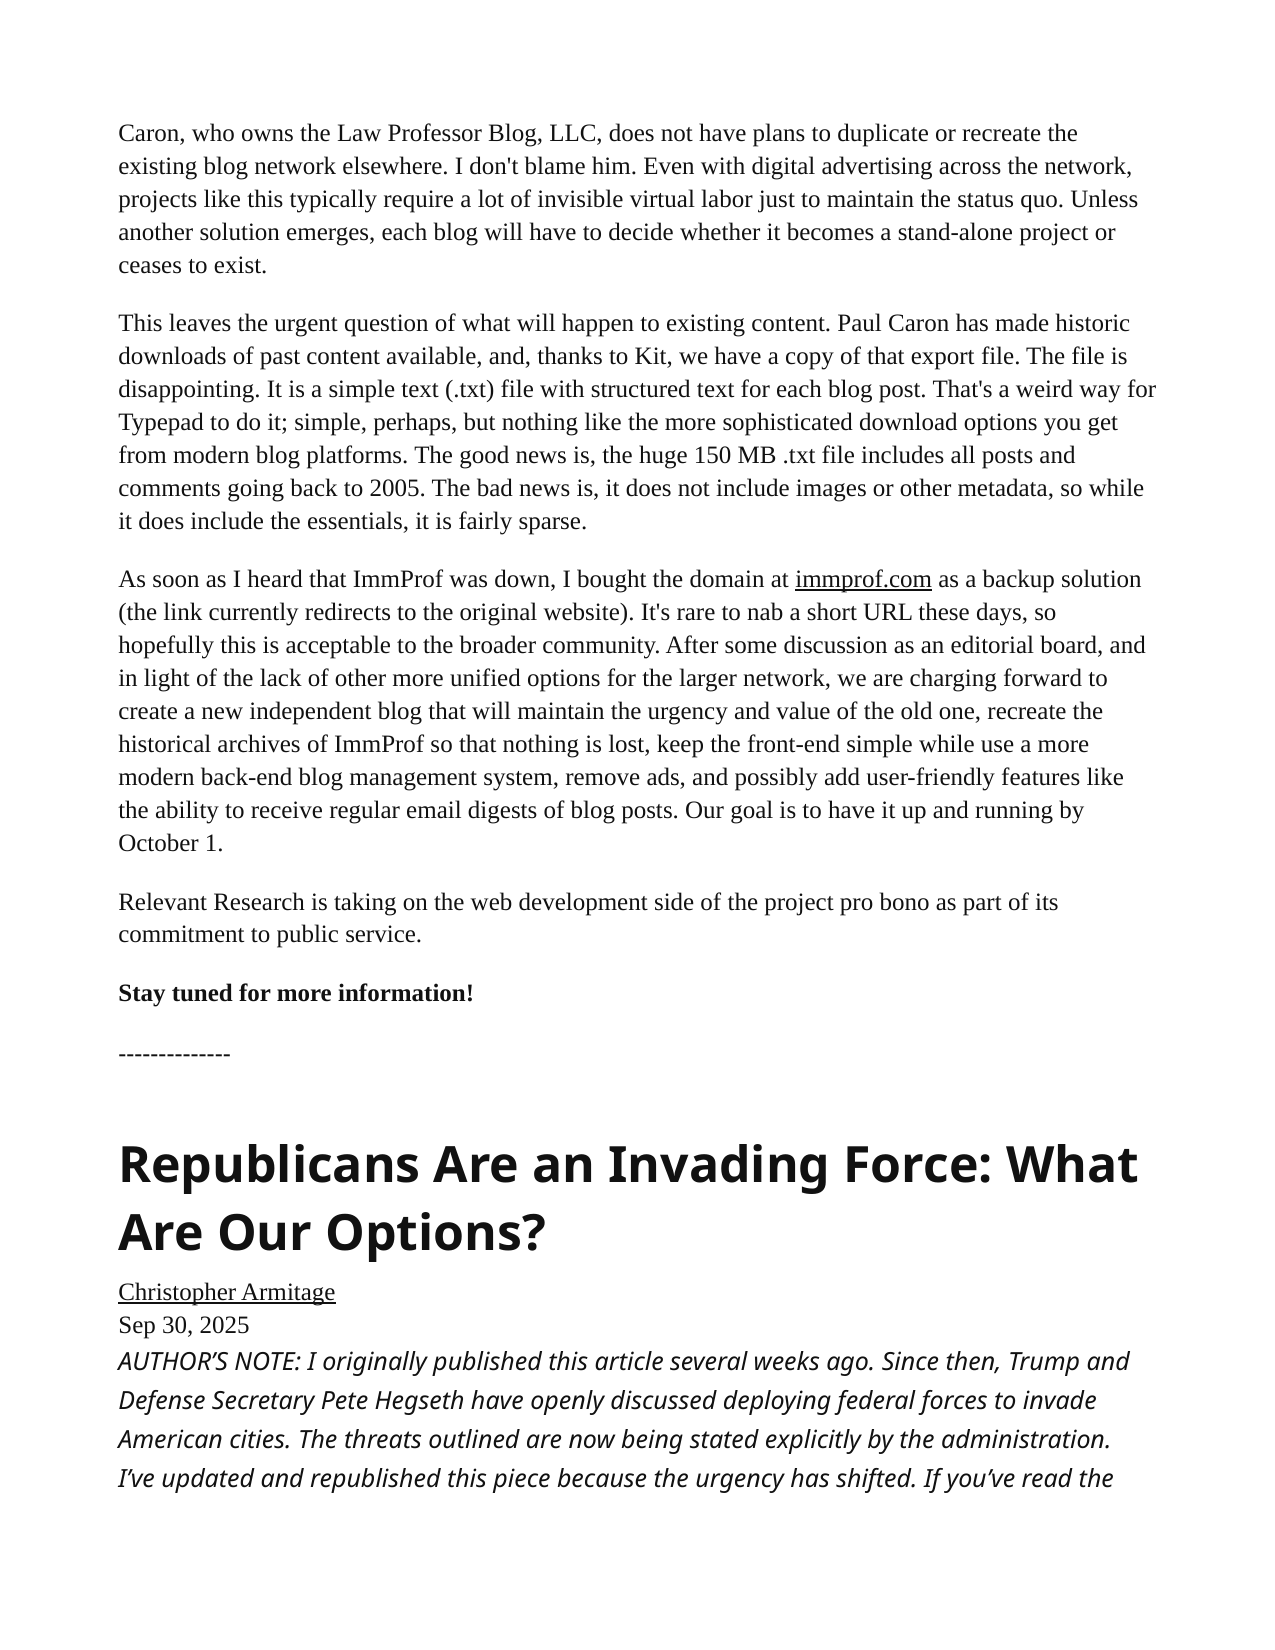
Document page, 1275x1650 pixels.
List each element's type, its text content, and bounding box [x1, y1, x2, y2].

text -------------- [118, 1036, 1157, 1070]
text Caron, who owns the Law Professor Blog, LLC, does not have plans to duplicate or recreate the existing blog network elsewhere. I don't blame him. Even with digital advertising across the network, projects like this typically require a lot of invisible virtual labor just to maintain the status quo. Unless another solution emerges, each blog will have to decide whether it becomes a stand-alone project or ceases to exist. [118, 118, 1157, 279]
text Stay tuned for more information! [118, 978, 1157, 1006]
text As soon as I heard that ImmProf was down, I bought the domain at immprof.com as a backup solution (the link currently redirects to the original website). It's rare to nab a short URL these days, so hopefully this is acceptable to the broader community. After some discussion as an editorial board, and in light of the lack of other more unified options for the larger network, we are charging forward to create a new independent blog that will maintain the urgency and value of the old one, recreate the historical archives of ImmProf so that nothing is lost, keep the front-end simple while use a more modern back-end blog management system, remove ads, and possibly add user-friendly features like the ability to receive regular email digests of blog posts. Our goal is to have it up and running by October 1. [118, 564, 1157, 857]
subtitle Republicans Are an Invading Force: What Are Our Options? [118, 1129, 1157, 1265]
text Relevant Research is taking on the web development side of the project pro bono as part of its commitment to public service. [118, 887, 1157, 948]
text AUTHOR’S NOTE: I originally published this article several weeks ago. Since then, Trump and Defense Secretary Pete Hegseth have openly discussed deploying federal forces to invade American cities. The threats outlined are now being stated explicitly by the administration. I’ve updated and republished this piece because the urgency has shifted. If you’ve read the [118, 1343, 1157, 1495]
text Sep 30, 2025 [118, 1311, 1157, 1339]
text Christopher Armitage [118, 1277, 1157, 1306]
text This leaves the urgent question of what will happen to existing content. Paul Caron has made historic downloads of past content available, and, thanks to Kit, we have a copy of that export file. The file is disappointing. It is a simple text (.txt) file with structured text for each blog post. That's a weird way for Typepad to do it; simple, perhaps, but nothing like the more sophisticated download options you get from modern blog platforms. The good news is, the huge 150 MB .txt file includes all posts and comments going back to 2005. The bad news is, it does not include images or other metadata, so while it does include the essentials, it is fairly sparse. [118, 308, 1157, 535]
